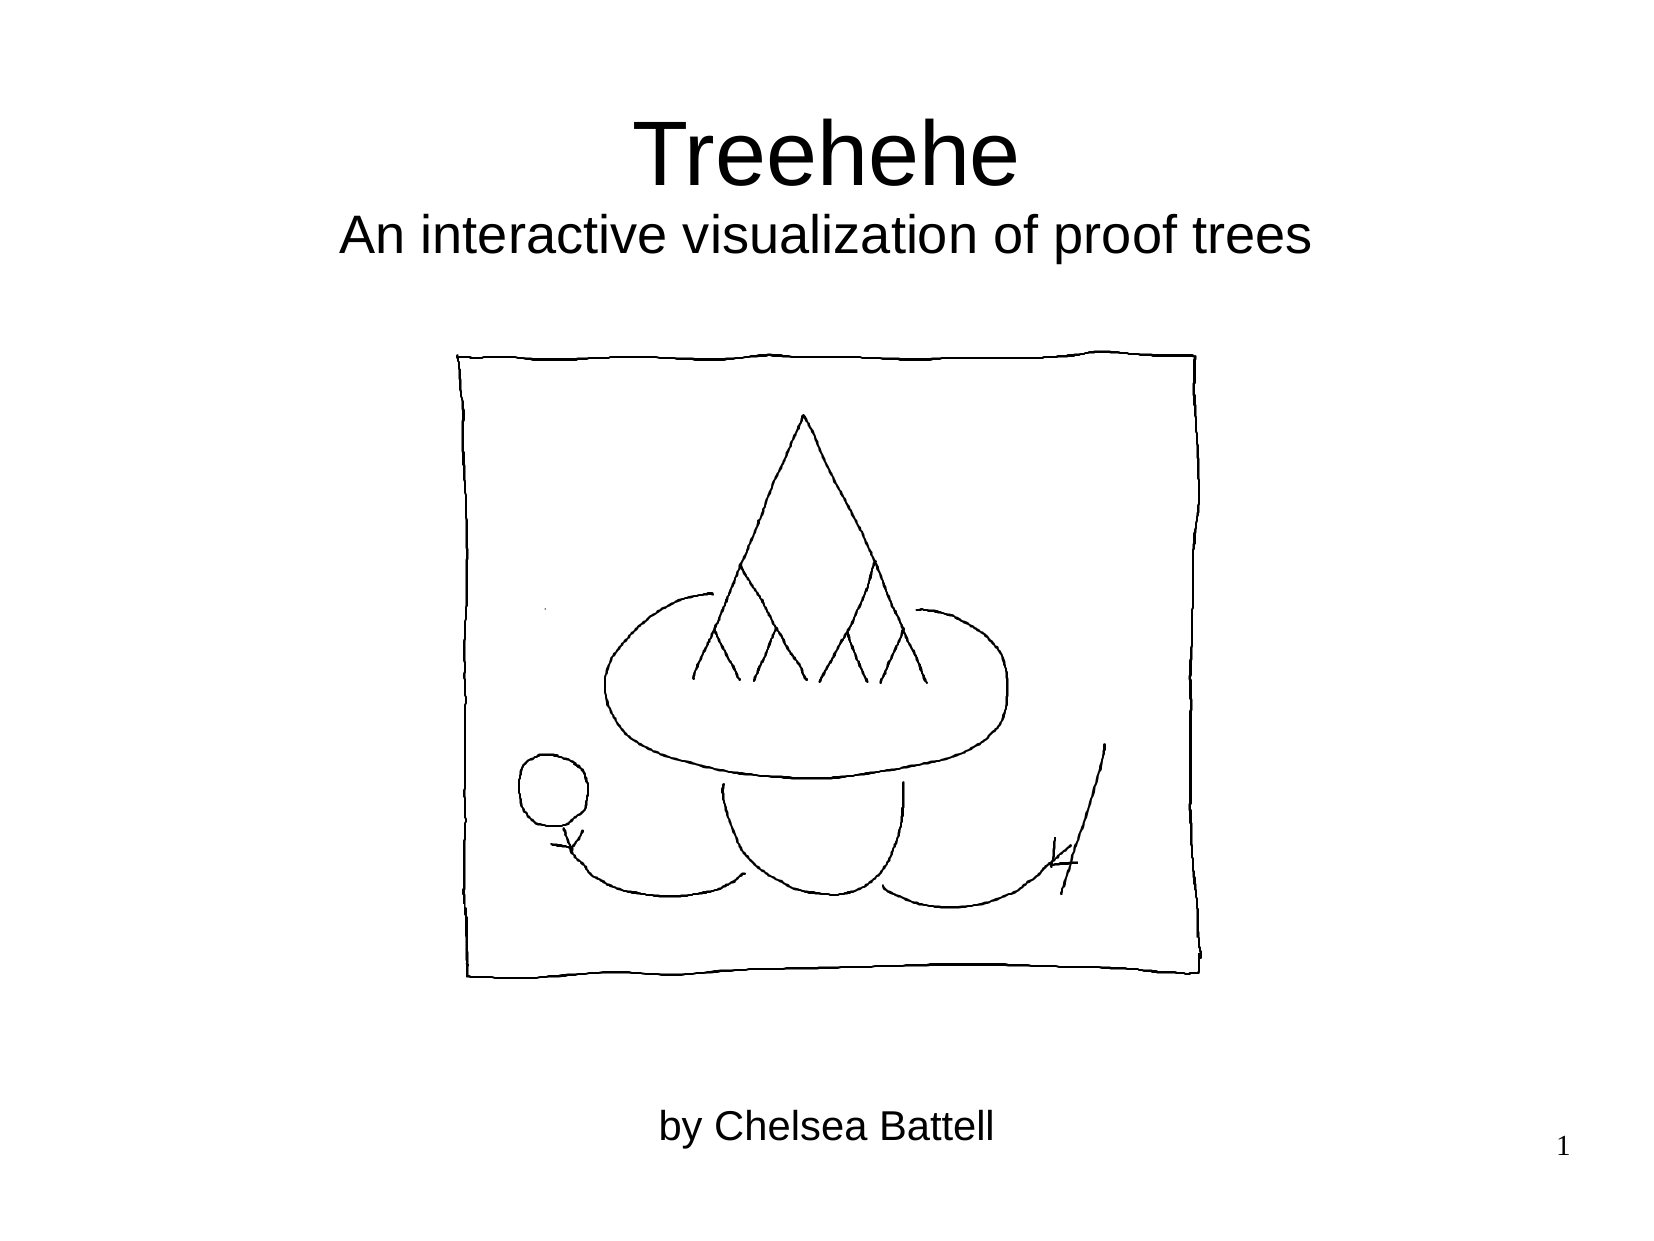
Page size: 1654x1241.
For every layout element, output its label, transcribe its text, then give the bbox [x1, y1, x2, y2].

picture [451, 343, 1214, 988]
title Treehehe An interactive visualization of proof trees by Chelsea Battell [82, 101, 1571, 1149]
